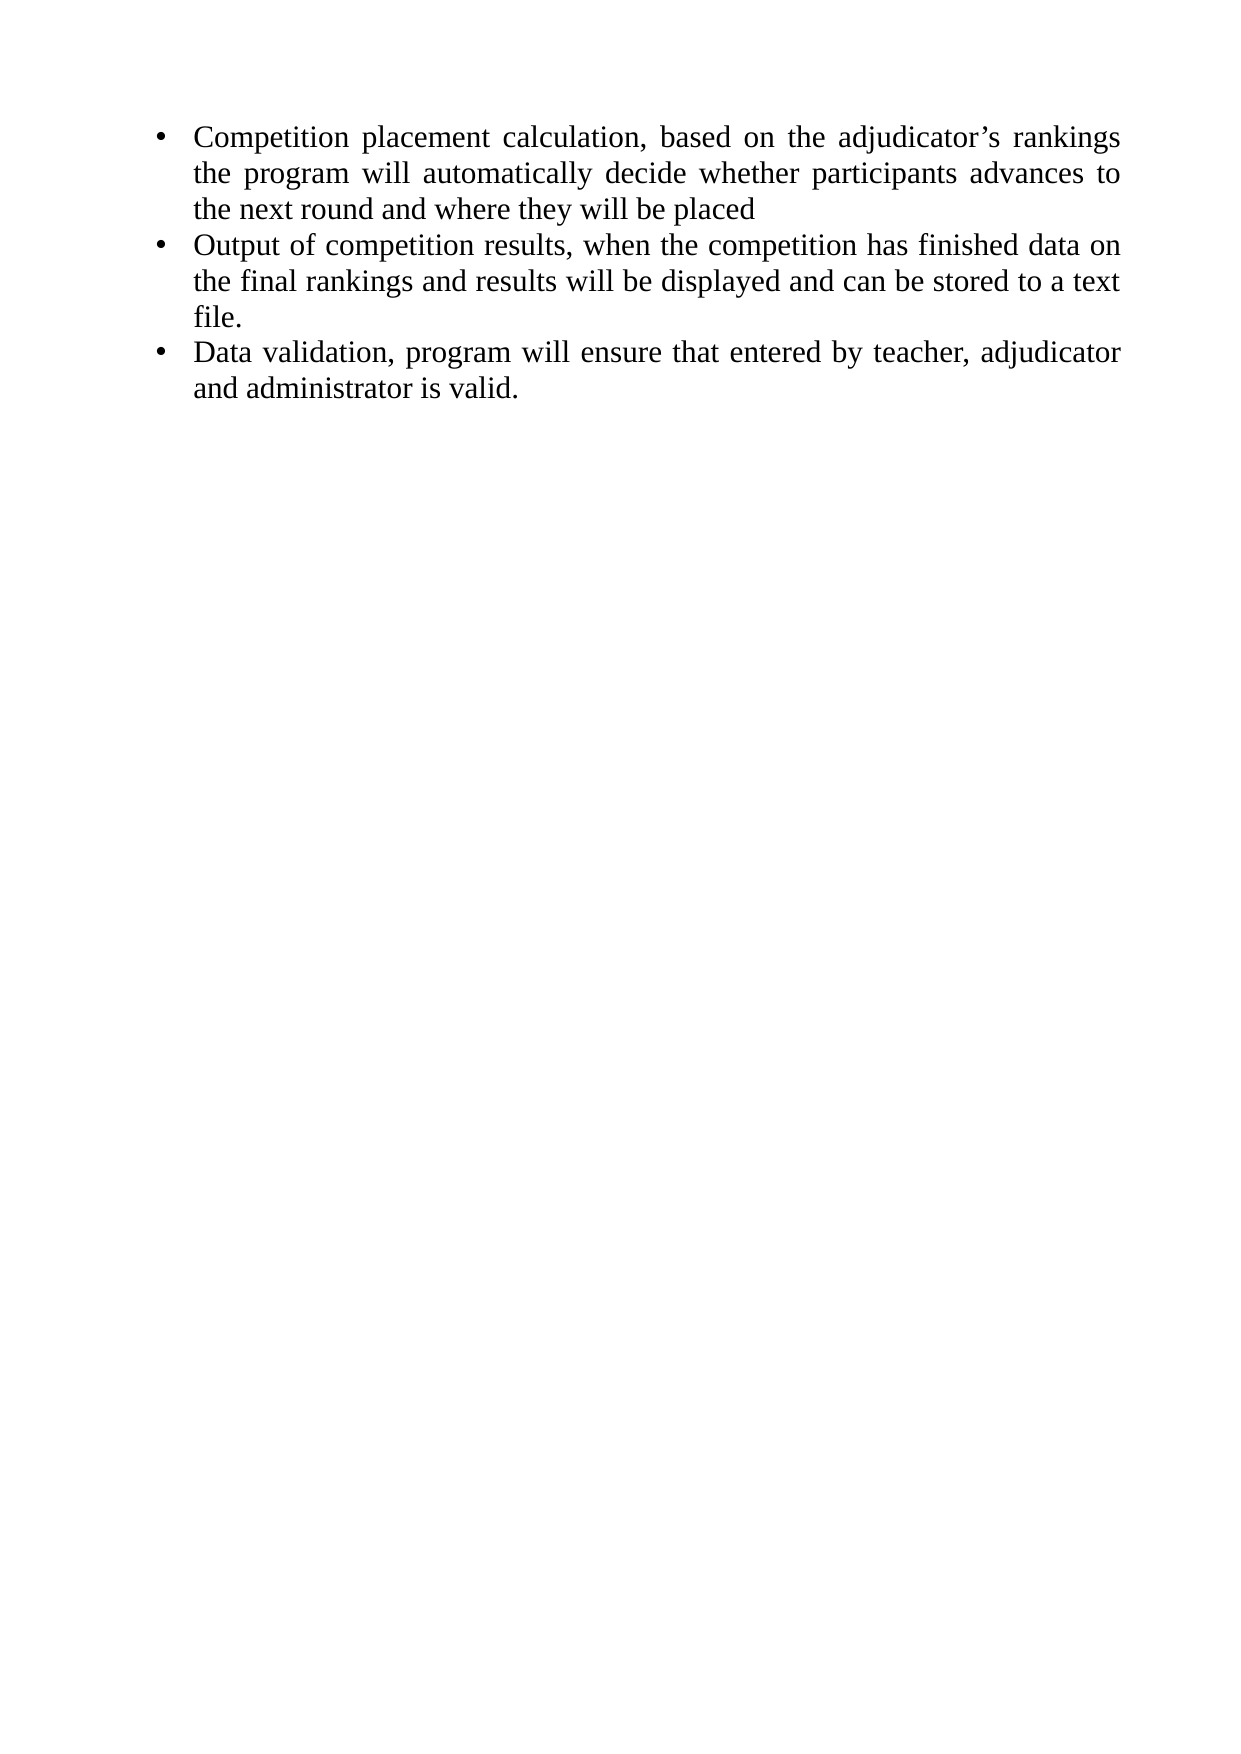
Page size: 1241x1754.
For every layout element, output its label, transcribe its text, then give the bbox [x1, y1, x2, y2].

list Competition placement calculation, based on the adjudicator’s rankings the program will automatically decide whether participants advances to the next round and where they will be placed [156, 118, 1122, 226]
list Output of competition results, when the competition has finished data on the final rankings and results will be displayed and can be stored to a text file. [156, 226, 1122, 334]
list Data validation, program will ensure that entered by teacher, adjudicator and administrator is valid. [156, 334, 1122, 406]
